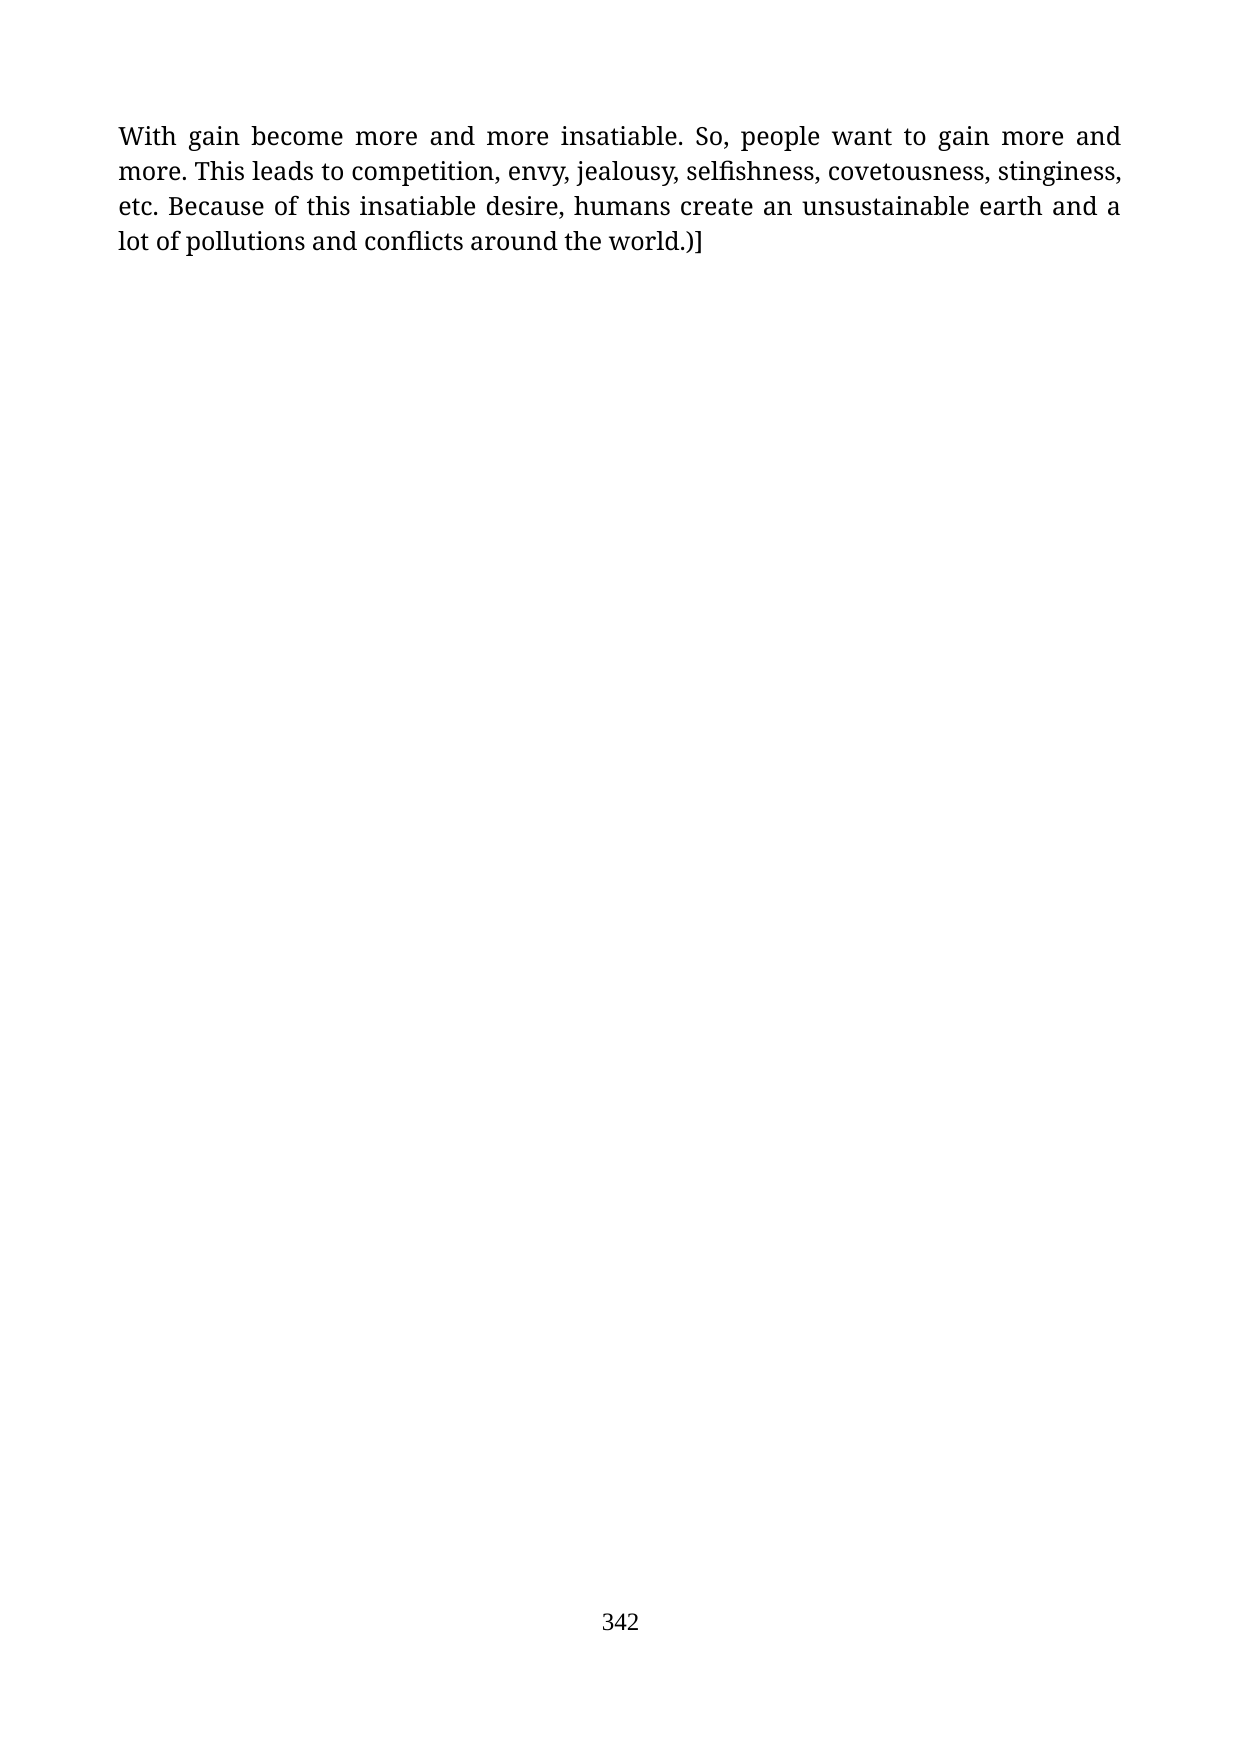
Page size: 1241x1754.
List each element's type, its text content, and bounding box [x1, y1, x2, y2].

text With gain become more and more insatiable. So, people want to gain more and more. This leads to competition, envy, jealousy, selfishness, covetousness, stinginess, etc. Because of this insatiable desire, humans create an unsustainable earth and a lot of pollutions and conflicts around the world.)] [118, 118, 1122, 258]
